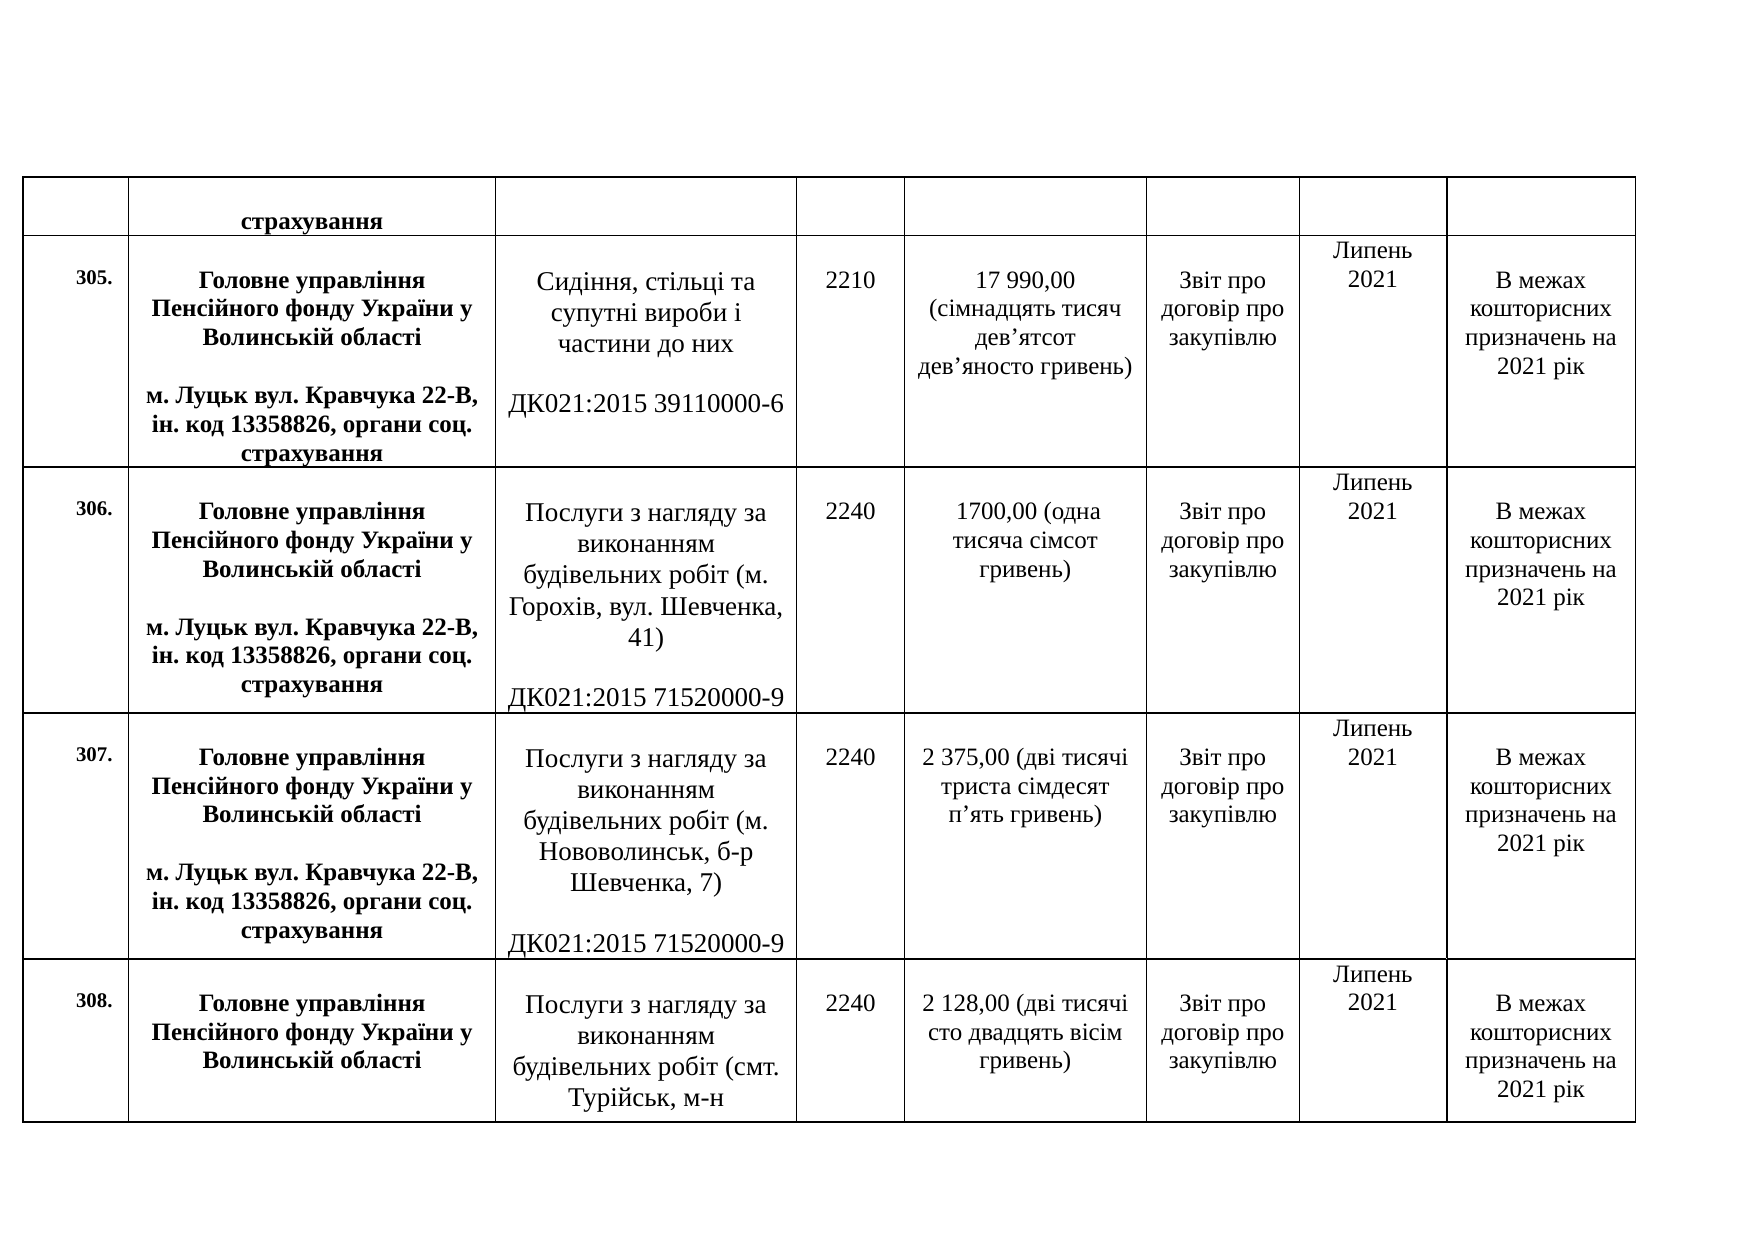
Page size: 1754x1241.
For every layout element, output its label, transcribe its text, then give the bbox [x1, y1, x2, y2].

table_cell Головне управління Пенсійного фонду України у Волинській області [129, 960, 495, 1121]
table_cell Головне управління Пенсійного фонду України у Волинській області м. Луцьк вул. Кравчука 22-В, ін. код 13358826, органи соц. страхування [129, 236, 495, 466]
table_cell 17 990,00 (сімнадцять тисяч дев’ятсот дев’яносто гривень) [905, 236, 1146, 466]
table_cell В межах кошторисних призначень на 2021 рік [1448, 236, 1635, 466]
table_cell [24, 236, 128, 466]
table_cell [1300, 178, 1446, 235]
table_cell Звіт про договір про закупівлю [1147, 468, 1299, 712]
table_cell Сидіння, стільці та супутні вироби і частини до них ДК021:2015 39110000-6 [496, 236, 796, 466]
table_cell Липень 2021 [1300, 960, 1446, 1121]
table_cell Звіт про договір про закупівлю [1147, 960, 1299, 1121]
table_cell В межах кошторисних призначень на 2021 рік [1448, 960, 1635, 1121]
table_cell Послуги з нагляду за виконанням будівельних робіт (м. Горохів, вул. Шевченка, 41) ДК021:2015 71520000-9 [496, 468, 796, 712]
table_cell [797, 178, 904, 235]
table_cell [496, 178, 796, 235]
table_cell [24, 178, 128, 235]
table_cell Головне управління Пенсійного фонду України у Волинській області м. Луцьк вул. Кравчука 22-В, ін. код 13358826, органи соц. страхування [129, 714, 495, 958]
table_cell 2210 [797, 236, 904, 466]
table_cell 2 375,00 (дві тисячі триста сімдесят п’ять гривень) [905, 714, 1146, 958]
table_cell Липень 2021 [1300, 468, 1446, 712]
table_cell 2240 [797, 468, 904, 712]
table_cell [1448, 178, 1635, 235]
table_cell [24, 960, 128, 1121]
table_cell [24, 714, 128, 958]
table_cell [905, 178, 1146, 235]
table_cell 1700,00 (одна тисяча сімсот гривень) [905, 468, 1146, 712]
table_cell В межах кошторисних призначень на 2021 рік [1448, 714, 1635, 958]
table_cell Послуги з нагляду за виконанням будівельних робіт (смт. Турійськ, м-н [496, 960, 796, 1121]
table_cell [1147, 178, 1299, 235]
table_cell страхування [129, 178, 495, 235]
table_cell 2 128,00 (дві тисячі сто двадцять вісім гривень) [905, 960, 1146, 1121]
table_cell Звіт про договір про закупівлю [1147, 236, 1299, 466]
table_cell 2240 [797, 714, 904, 958]
table_cell Звіт про договір про закупівлю [1147, 714, 1299, 958]
table_cell Послуги з нагляду за виконанням будівельних робіт (м. Нововолинськ, б-р Шевченка, 7) ДК021:2015 71520000-9 [496, 714, 796, 958]
table_cell [24, 468, 128, 712]
table_cell В межах кошторисних призначень на 2021 рік [1448, 468, 1635, 712]
table_cell Липень 2021 [1300, 714, 1446, 958]
table_cell 2240 [797, 960, 904, 1121]
table_cell Головне управління Пенсійного фонду України у Волинській області м. Луцьк вул. Кравчука 22-В, ін. код 13358826, органи соц. страхування [129, 468, 495, 712]
table_cell Липень 2021 [1300, 236, 1446, 466]
